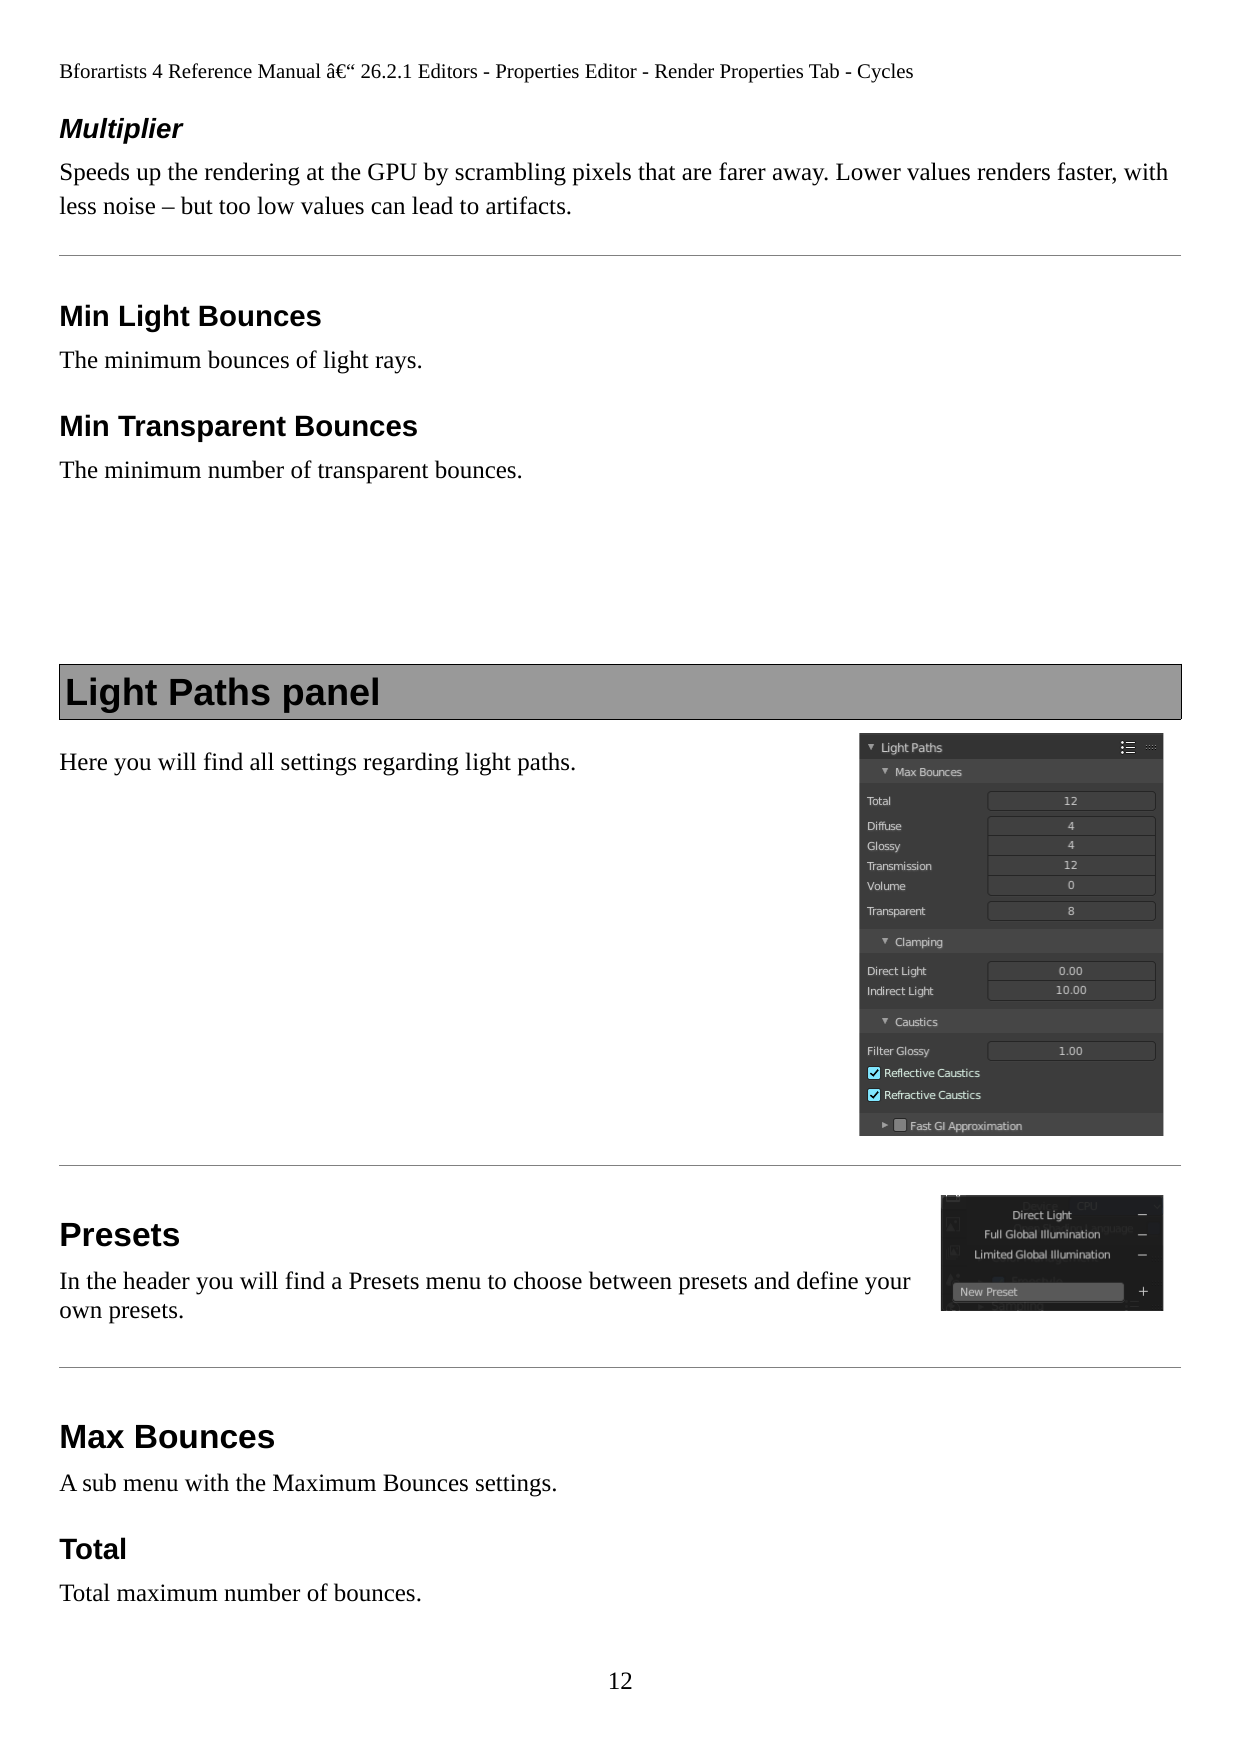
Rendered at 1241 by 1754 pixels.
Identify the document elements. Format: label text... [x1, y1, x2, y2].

picture [859, 733, 1164, 1136]
subtitle [1164, 1215, 1181, 1254]
picture [940, 1195, 1164, 1311]
text Total maximum number of bounces. [59, 1578, 1181, 1607]
subtitle Min Transparent Bounces [59, 409, 1181, 443]
subtitle Min Light Bounces [59, 299, 1181, 333]
text In the header you will find a Presets menu to choose between presets and define your own presets. [59, 1266, 1181, 1324]
text The minimum number of transparent bounces. [59, 455, 1181, 484]
subtitle Presets [59, 1215, 940, 1254]
text Speeds up the rendering at the GPU by scrambling pixels that are farer away. Lower values renders faster, with less noise – but too low values can lead to artifacts. [59, 157, 1181, 220]
subtitle Total [59, 1532, 1181, 1566]
subtitle Multiplier [59, 113, 1181, 144]
text Here you will find all settings regarding light paths. [59, 747, 859, 776]
text The minimum bounces of light rays. [59, 346, 1181, 374]
text A sub menu with the Maximum Bounces settings. [59, 1468, 1181, 1497]
subtitle Max Bounces [59, 1417, 1181, 1456]
table_header Light Paths panel [60, 665, 1181, 719]
